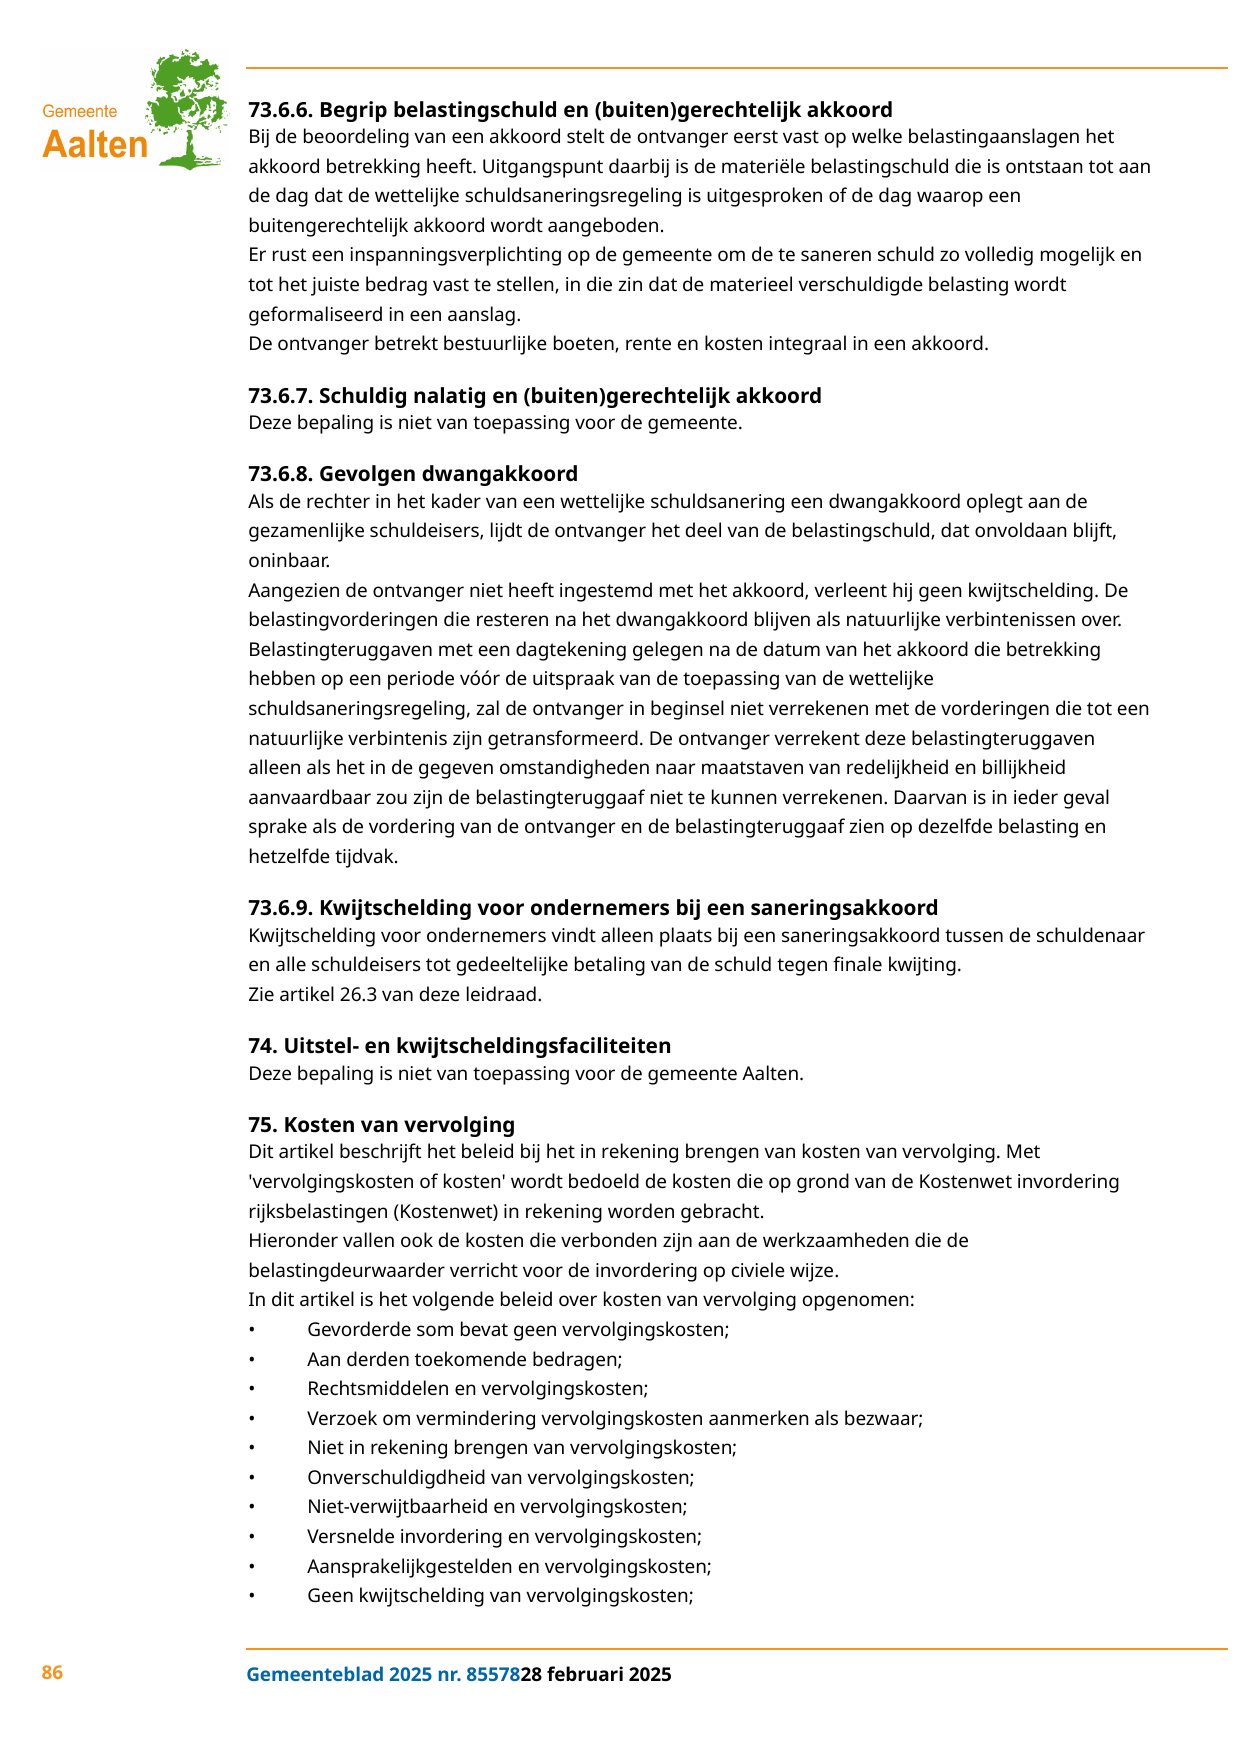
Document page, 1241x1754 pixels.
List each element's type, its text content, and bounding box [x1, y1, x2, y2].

list Niet-verwijtbaarheid en vervolgingskosten; [248, 1494, 1152, 1519]
text 73.6.7. Schuldig nalatig en (buiten)gerechtelijk akkoord [248, 381, 1152, 409]
text Bij de beoordeling van een akkoord stelt de ontvanger eerst vast op welke belastingaanslagen het akkoord betrekking heeft. Uitgangspunt daarbij is de materiële belastingschuld die is ontstaan tot aan de dag dat de wettelijke schuldsaneringsregeling is uitgesproken of de dag waarop een buitengerechtelijk akkoord wordt aangeboden. [248, 123, 1152, 238]
text Belastingteruggaven met een dagtekening gelegen na de datum van het akkoord die betrekking hebben op een periode vóór de uitspraak van de toepassing van de wettelijke schuldsaneringsregeling, zal de ontvanger in beginsel niet verrekenen met de vorderingen die tot een natuurlijke verbintenis zijn getransformeerd. De ontvanger verrekent deze belastingteruggaven alleen als het in de gegeven omstandigheden naar maatstaven van redelijkheid en billijkheid aanvaardbaar zou zijn de belastingteruggaaf niet te kunnen verrekenen. Daarvan is in ieder geval sprake als de vordering van de ontvanger en de belastingteruggaaf zien op dezelfde belasting en hetzelfde tijdvak. [248, 636, 1152, 869]
text 75. Kosten van vervolging [248, 1110, 1152, 1139]
list Aansprakelijkgestelden en vervolgingskosten; [248, 1553, 1152, 1579]
text 73.6.8. Gevolgen dwangakkoord [248, 459, 1152, 488]
list Onverschuldigdheid van vervolgingskosten; [248, 1464, 1152, 1490]
text Er rust een inspanningsverplichting op de gemeente om de te saneren schuld zo volledig mogelijk en tot het juiste bedrag vast te stellen, in die zin dat de materieel verschuldigde belasting wordt geformaliseerd in een aanslag. [248, 242, 1152, 326]
text Hieronder vallen ook de kosten die verbonden zijn aan de werkzaamheden die de belastingdeurwaarder verricht voor de invordering op civiele wijze. [248, 1227, 1152, 1283]
text Deze bepaling is niet van toepassing voor de gemeente Aalten. [248, 1060, 1152, 1086]
text Kwijtschelding voor ondernemers vindt alleen plaats bij een saneringsakkoord tussen de schuldenaar en alle schuldeisers tot gedeeltelijke betaling van de schuld tegen finale kwijting. [248, 922, 1152, 977]
list Geen kwijtschelding van vervolgingskosten; [248, 1582, 1152, 1608]
list Aan derden toekomende bedragen; [248, 1346, 1152, 1372]
text In dit artikel is het volgende beleid over kosten van vervolging opgenomen: [248, 1287, 1152, 1312]
list Gevorderde som bevat geen vervolgingskosten; [248, 1316, 1152, 1342]
text 73.6.9. Kwijtschelding voor ondernemers bij een saneringsakkoord [248, 893, 1152, 922]
list Rechtsmiddelen en vervolgingskosten; [248, 1375, 1152, 1401]
text Deze bepaling is niet van toepassing voor de gemeente. [248, 409, 1152, 435]
list Verzoek om vermindering vervolgingskosten aanmerken als bezwaar; [248, 1405, 1152, 1431]
picture [41, 47, 231, 172]
text Aangezien de ontvanger niet heeft ingestemd met het akkoord, verleent hij geen kwijtschelding. De belastingvorderingen die resteren na het dwangakkoord blijven als natuurlijke verbintenissen over. [248, 577, 1152, 632]
text 74. Uitstel- en kwijtscheldingsfaciliteiten [248, 1031, 1152, 1060]
list Versnelde invordering en vervolgingskosten; [248, 1523, 1152, 1549]
text De ontvanger betrekt bestuurlijke boeten, rente en kosten integraal in een akkoord. [248, 330, 1152, 356]
text Als de rechter in het kader van een wettelijke schuldsanering een dwangakkoord oplegt aan de gezamenlijke schuldeisers, lijdt de ontvanger het deel van de belastingschuld, dat onvoldaan blijft, oninbaar. [248, 488, 1152, 573]
text Dit artikel beschrijft het beleid bij het in rekening brengen van kosten van vervolging. Met 'vervolgingskosten of kosten' wordt bedoeld de kosten die op grond van de Kostenwet invordering rijksbelastingen (Kostenwet) in rekening worden gebracht. [248, 1139, 1152, 1224]
text Zie artikel 26.3 van deze leidraad. [248, 981, 1152, 1007]
text 73.6.6. Begrip belastingschuld en (buiten)gerechtelijk akkoord [248, 95, 1152, 123]
list Niet in rekening brengen van vervolgingskosten; [248, 1434, 1152, 1460]
